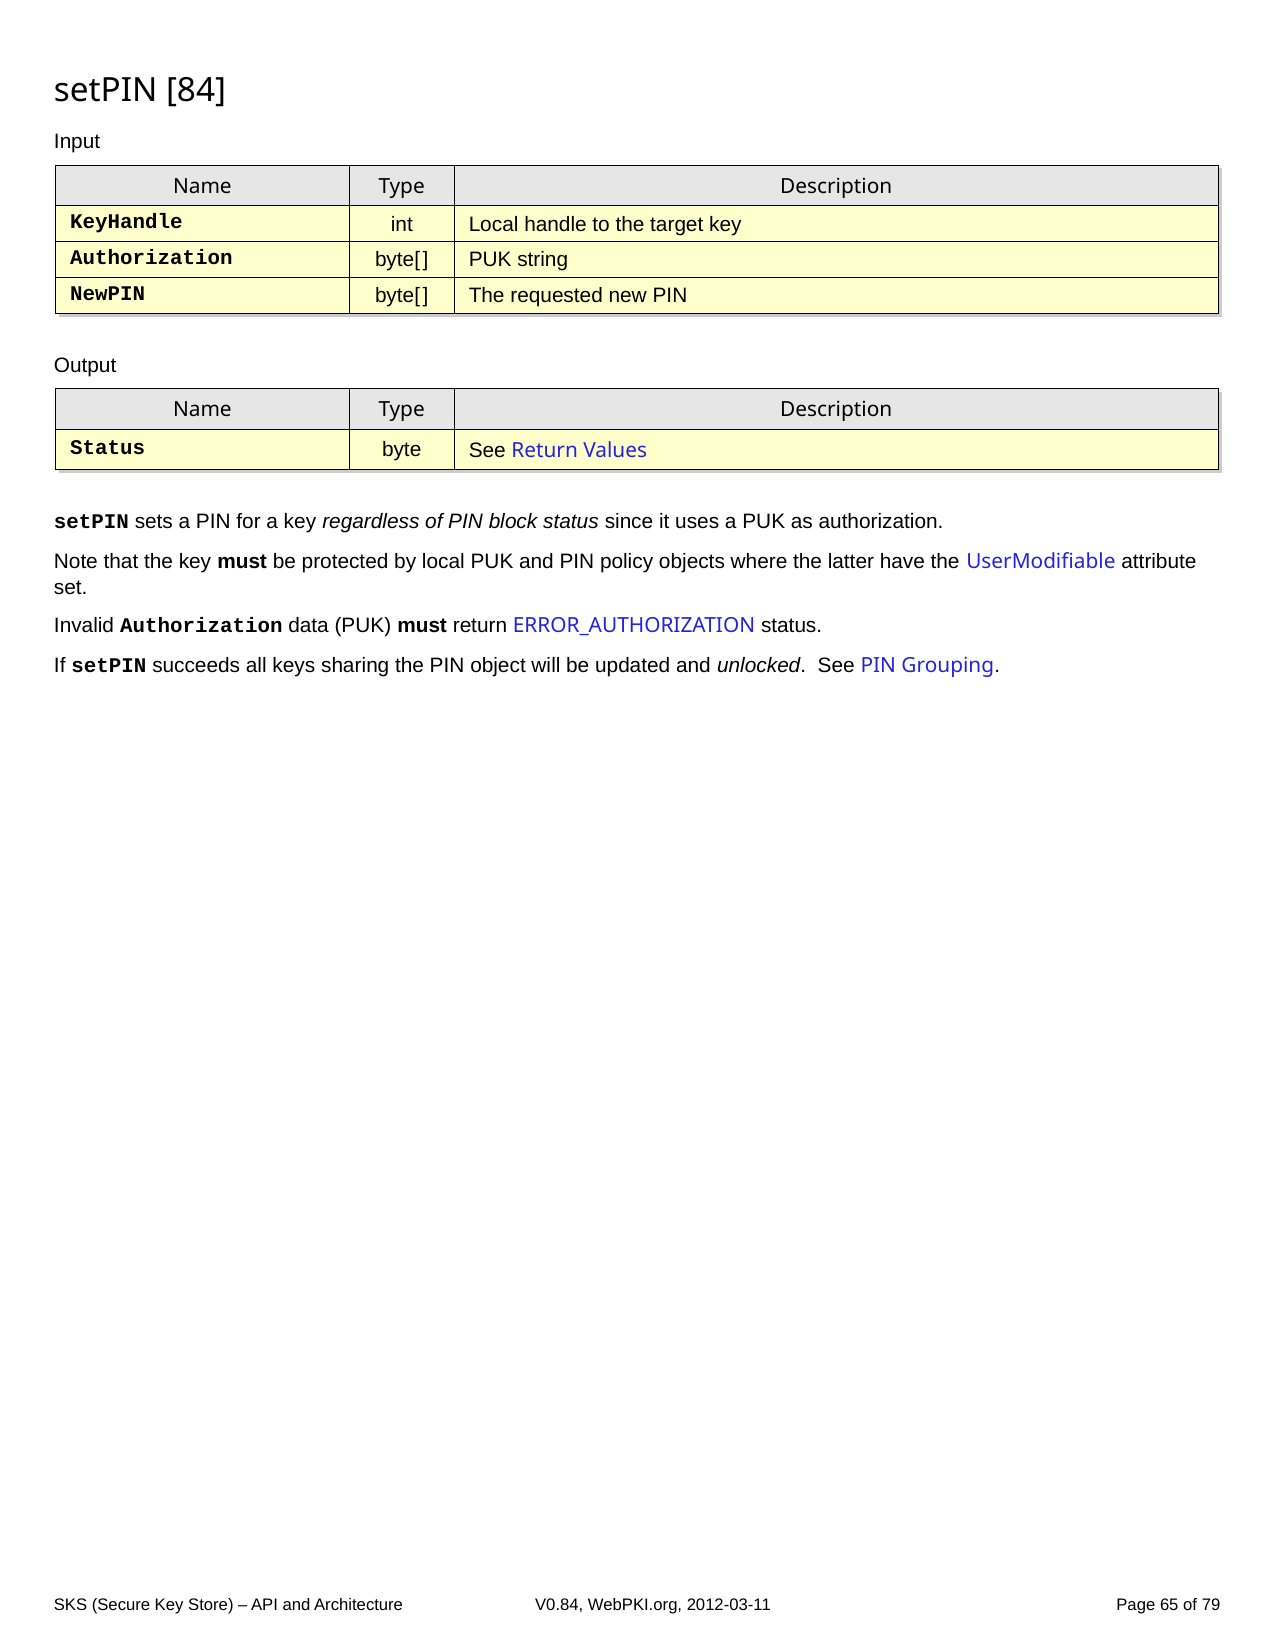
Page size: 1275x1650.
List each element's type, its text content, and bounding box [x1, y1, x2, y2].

table_cell int [350, 206, 454, 241]
table_header Description [455, 166, 1218, 205]
table_cell byte⁮[ ] [350, 278, 454, 313]
table_header Type [350, 166, 454, 205]
text setPIN sets a PIN for a key regardless of PIN block status since it uses a PUK as authorization. [54, 508, 1221, 534]
table_header Name [56, 166, 349, 205]
table_header Type [350, 389, 454, 429]
table_cell NewPIN [56, 278, 349, 313]
table_cell KeyHandle [56, 206, 349, 241]
text Output [54, 352, 1221, 376]
subtitle setPIN [84] [54, 66, 1221, 111]
table_cell PUK string [455, 242, 1218, 277]
text Note that the key must be protected by local PUK and PIN policy objects where the latter have the UserModifiable attribute set. [54, 546, 1221, 598]
table_cell Status [56, 430, 349, 469]
table_header Description [455, 389, 1218, 429]
table_cell See Return Values [455, 430, 1218, 469]
table_cell Local handle to the target key [455, 206, 1218, 241]
table_cell byte⁮[ ] [350, 242, 454, 277]
text Invalid Authorization data (PUK) must return ERROR_AUTHORIZATION status. [54, 610, 1221, 639]
table_cell Authorization [56, 242, 349, 277]
table_cell The requested new PIN [455, 278, 1218, 313]
table_header Name [56, 389, 349, 429]
table_cell byte [350, 430, 454, 469]
text Input [54, 129, 1221, 153]
text If setPIN succeeds all keys sharing the PIN object will be updated and unlocked. See PIN Grouping. [54, 651, 1221, 679]
